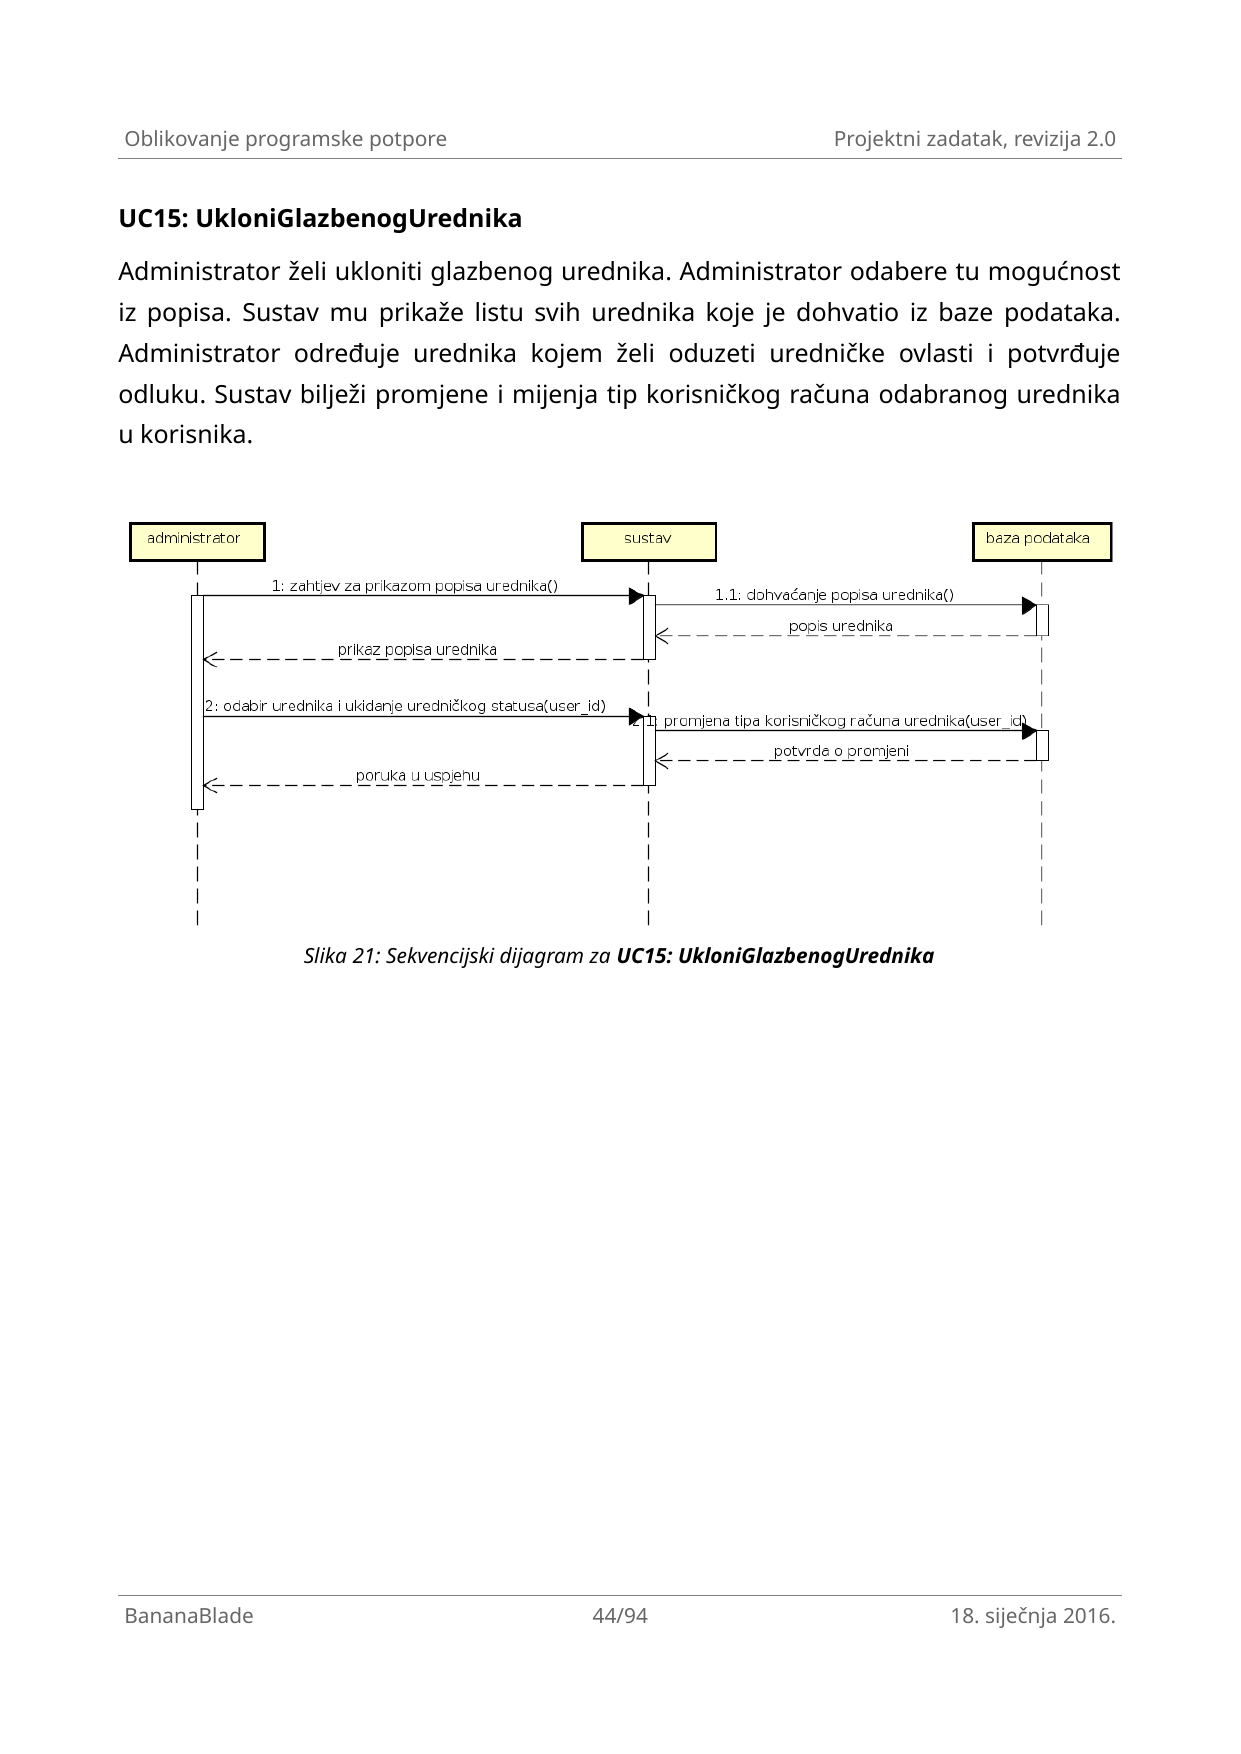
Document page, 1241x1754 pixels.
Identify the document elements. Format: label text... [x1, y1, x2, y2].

picture [118, 511, 1123, 936]
text Administrator želi ukloniti glazbenog urednika. Administrator odabere tu mogućnost iz popisa. Sustav mu prikaže listu svih urednika koje je dohvatio iz baze podataka. Administrator određuje urednika kojem želi oduzeti uredničke ovlasti i potvrđuje odluku. Sustav bilježi promjene i mijenja tip korisničkog računa odabranog urednika u korisnika. [118, 254, 1122, 451]
text Slika 21: Sekvencijski dijagram za UC15: UkloniGlazbenogUrednika [118, 936, 1122, 969]
subtitle UC15: UkloniGlazbenogUrednika [118, 201, 1122, 234]
